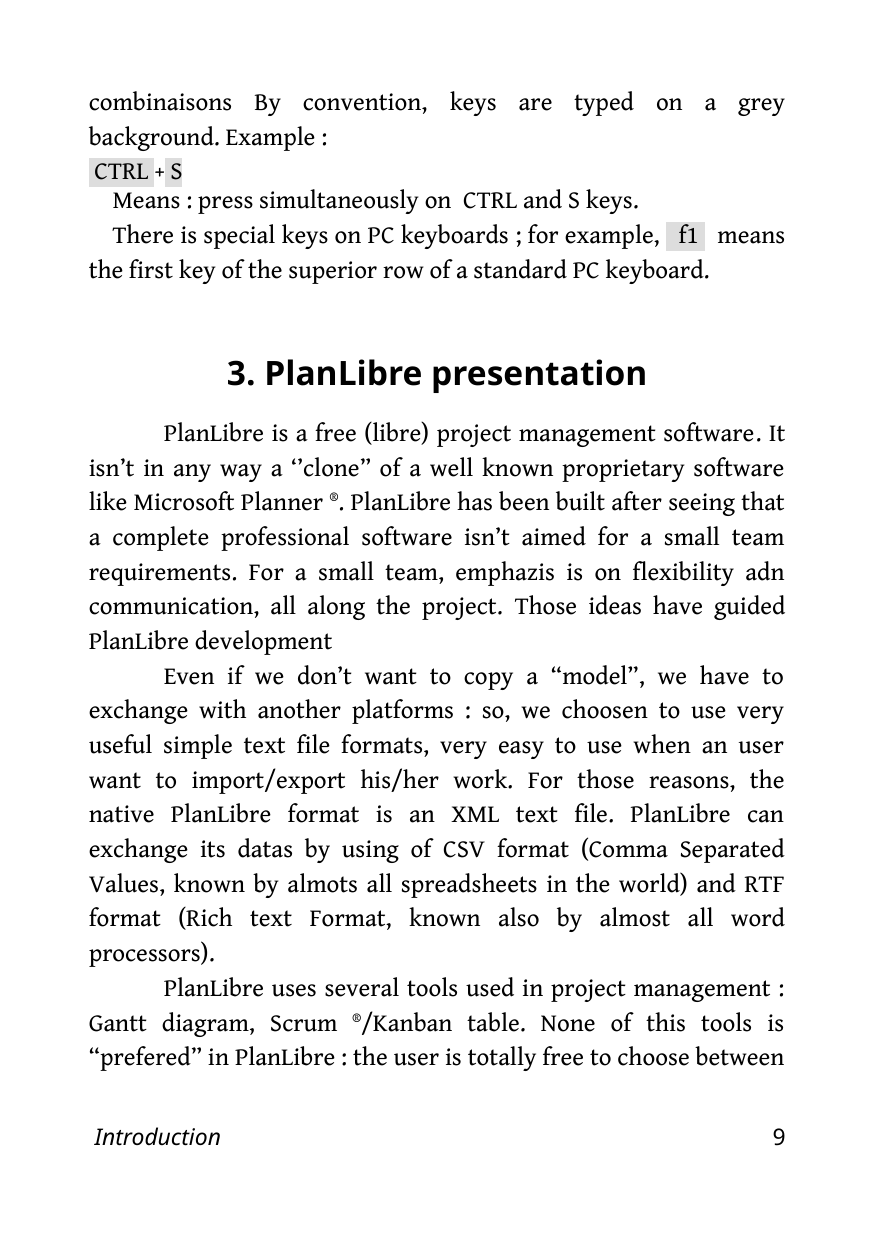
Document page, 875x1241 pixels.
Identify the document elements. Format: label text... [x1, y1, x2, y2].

text Even if we don’t want to copy a “model”, we have to exchange with another platforms : so, we choosen to use very useful simple text file formats, very easy to use when an user want to import/export his/her work. For those reasons, the native PlanLibre format is an XML text file. PlanLibre can exchange its datas by using of CSV format (Comma Separated Values, known by almots all spreadsheets in the world) and RTF format (Rich text Format, known also by almost all word processors). [88, 662, 786, 969]
subtitle 3. PlanLibre presentation [88, 350, 786, 396]
text CTRL + S [88, 158, 786, 187]
text PlanLibre uses several tools used in project management : Gantt diagram, Scrum ®/Kanban table. None of this tools is “prefered” in PlanLibre : the user is totally free to choose between [88, 974, 786, 1073]
text PlanLibre is a free (libre) project management software. It isn’t in any way a ‘’clone” of a well known proprietary software like Microsoft Planner ®. PlanLibre has been built after seeing that a complete professional software isn’t aimed for a small team requirements. For a small team, emphazis is on flexibility adn communication, all along the project. Those ideas have guided PlanLibre development [88, 419, 786, 656]
text There is special keys on PC keyboards ; for example, f1 means the first key of the superior row of a standard PC keyboard. [88, 222, 786, 285]
text combinaisons By convention, keys are typed on a grey background. Example : [88, 88, 786, 152]
text Means : press simultaneously on CTRL and S keys. [88, 187, 786, 216]
